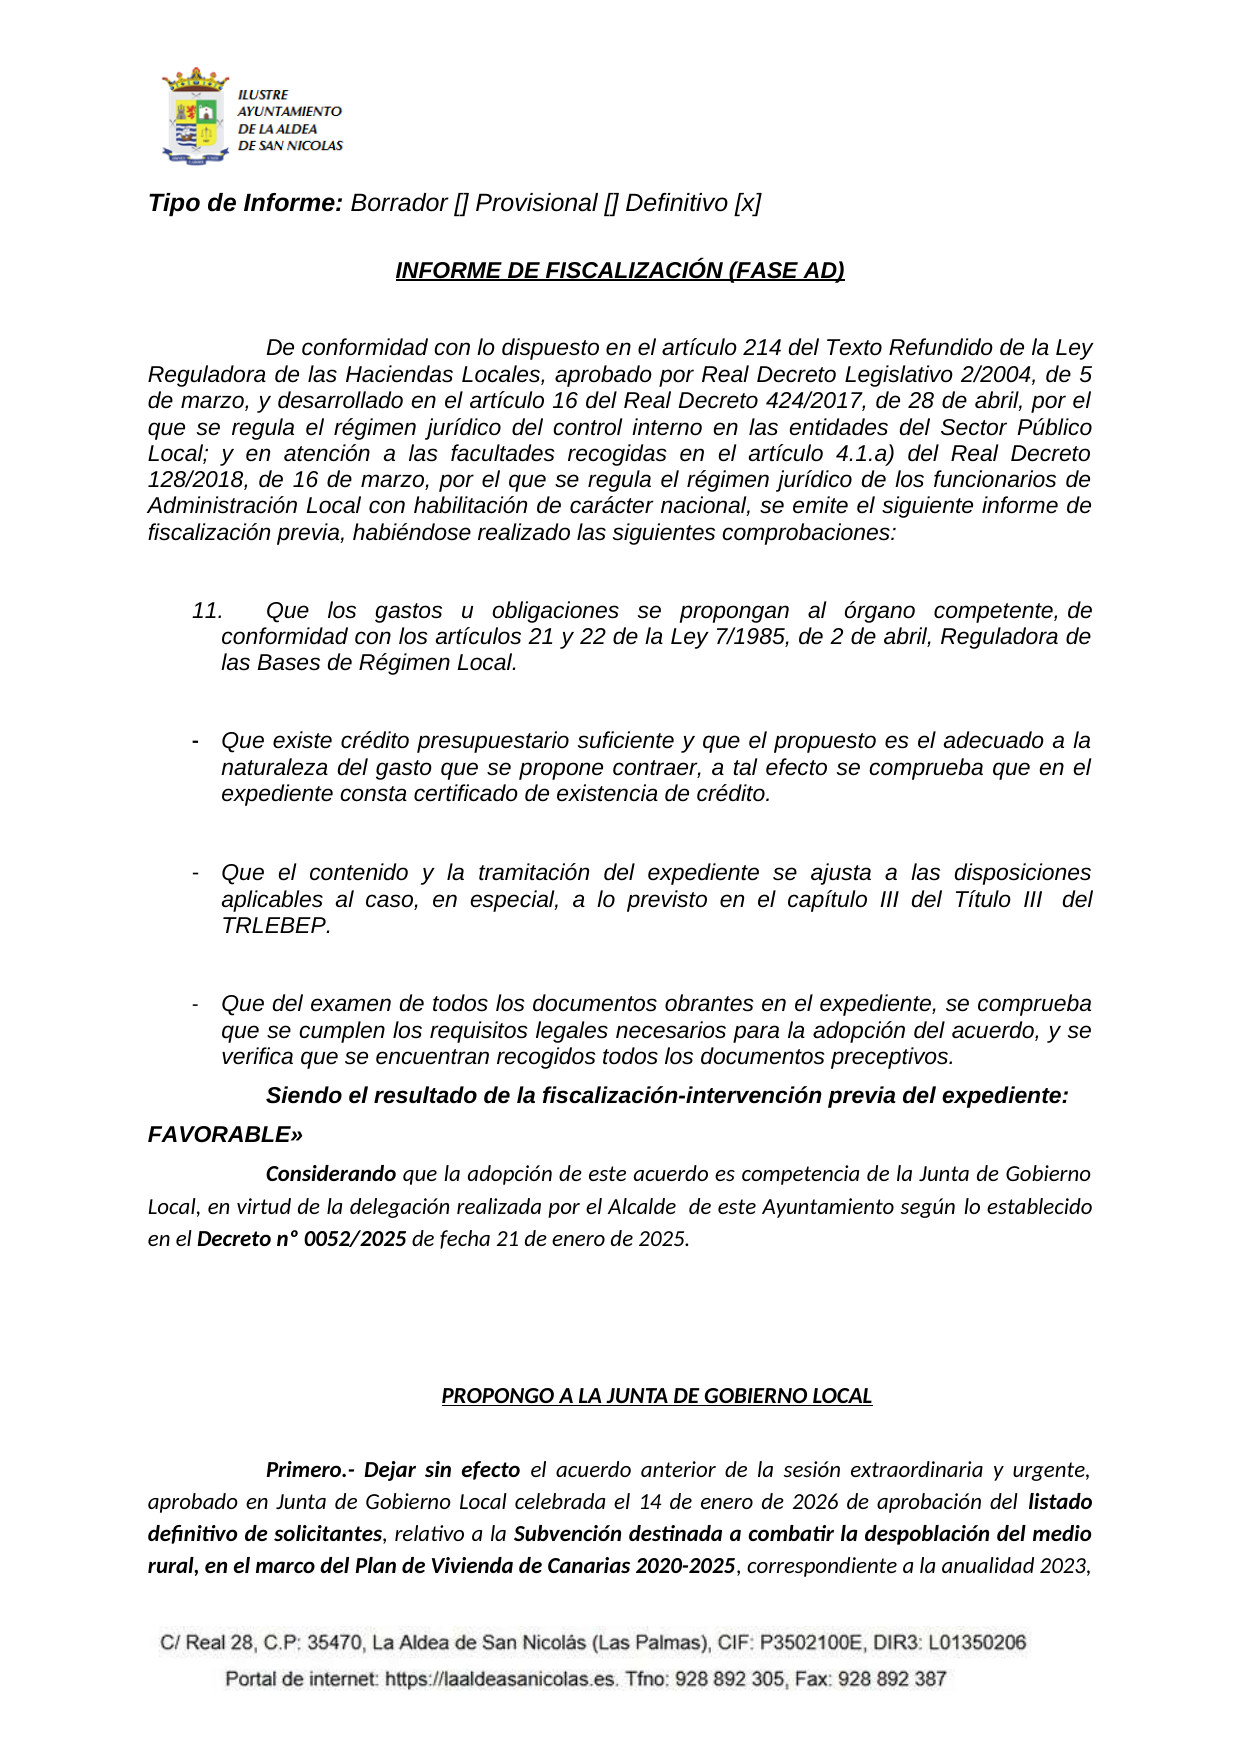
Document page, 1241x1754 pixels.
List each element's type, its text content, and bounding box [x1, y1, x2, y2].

list Que existe crédito presupuestario suficiente y que el propuesto es el adecuado a la naturaleza del gasto que se propone contraer, a tal efecto se comprueba que en el expediente consta certificado de existencia de crédito. [192, 727, 1093, 807]
text Considerando que la adopción de este acuerdo es competencia de la Junta de Gobierno Local, en virtud de la delegación realizada por el Alcalde de este Ayuntamiento según lo establecido en el Decreto nº 0052/2025 de fecha 21 de enero de 2025. [148, 1159, 1093, 1252]
text PROPONGO A LA JUNTA DE GOBIERNO LOCAL [148, 1381, 1093, 1409]
text FAVORABLE» [148, 1121, 1093, 1147]
text Primero.- Dejar sin efecto el acuerdo anterior de la sesión extraordinaria y urgente, aprobado en Junta de Gobierno Local celebrada el 14 de enero de 2026 de aprobación del listado definitivo de solicitantes, relativo a la Subvención destinada a combatir la despoblación del medio rural, en el marco del Plan de Vivienda de Canarias 2020-2025, correspondiente a la anualidad 2023, [148, 1455, 1093, 1579]
text Tipo de Informe: Borrador [] Provisional [] Definitivo [x] [148, 188, 1093, 217]
list Que el contenido y la tramitación del expediente se ajusta a las disposiciones aplicables al caso, en especial, a lo previsto en el capítulo III del Título III del TRLEBEP. [192, 858, 1093, 939]
list Que los gastos u obligaciones se propongan al órgano competente, de conformidad con los artículos 21 y 22 de la Ley 7/1985, de 2 de abril, Reguladora de las Bases de Régimen Local. [192, 597, 1093, 676]
picture [148, 59, 359, 173]
text De conformidad con lo dispuesto en el artículo 214 del Texto Refundido de la Ley Reguladora de las Haciendas Locales, aprobado por Real Decreto Legislativo 2/2004, de 5 de marzo, y desarrollado en el artículo 16 del Real Decreto 424/2017, de 28 de abril, por el que se regula el régimen jurídico del control interno en las entidades del Sector Público Local; y en atención a las facultades recogidas en el artículo 4.1.a) del Real Decreto 128/2018, de 16 de marzo, por el que se regula el régimen jurídico de los funcionarios de Administración Local con habilitación de carácter nacional, se emite el siguiente informe de fiscalización previa, habiéndose realizado las siguientes comprobaciones: [148, 334, 1093, 545]
text Siendo el resultado de la fiscalización-intervención previa del expediente: [148, 1082, 1093, 1108]
list Que del examen de todos los documentos obrantes en el expediente, se comprueba que se cumplen los requisitos legales necesarios para la adopción del acuerdo, y se verifica que se encuentran recogidos todos los documentos preceptivos. [192, 990, 1093, 1069]
text INFORME DE FISCALIZACIÓN (FASE AD) [148, 257, 1093, 283]
picture [148, 1626, 1034, 1695]
